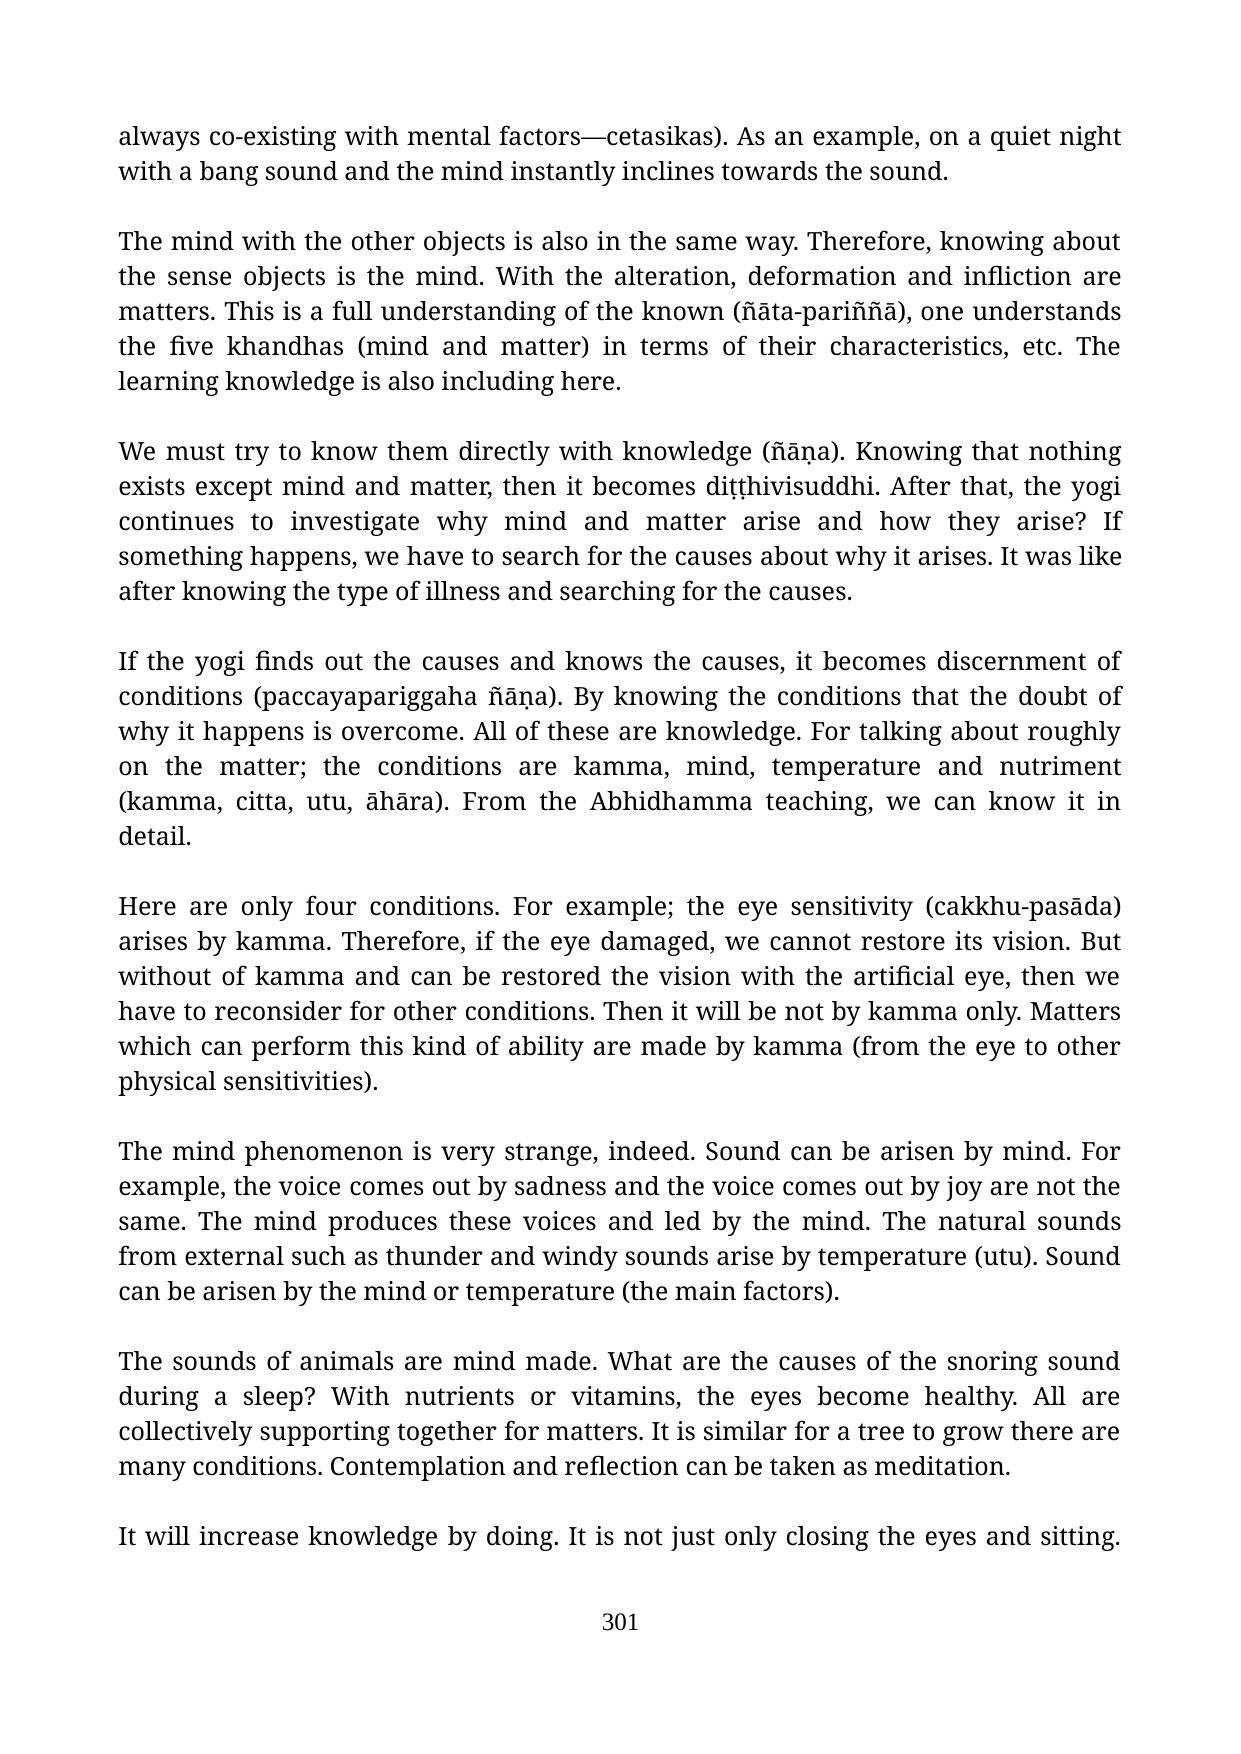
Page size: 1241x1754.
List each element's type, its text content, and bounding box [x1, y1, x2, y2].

text always co-existing with mental factors—cetasikas). As an example, on a quiet night with a bang sound and the mind instantly inclines towards the sound. The mind with the other objects is also in the same way. Therefore, knowing about the sense objects is the mind. With the alteration, deformation and infliction are matters. This is a full understanding of the known (ñāta-pariññā), one understands the five khandhas (mind and matter) in terms of their characteristics, etc. The learning knowledge is also including here. We must try to know them directly with knowledge (ñāṇa). Knowing that nothing exists except mind and matter, then it becomes diṭṭhivisuddhi. After that, the yogi continues to investigate why mind and matter arise and how they arise? If something happens, we have to search for the causes about why it arises. It was like after knowing the type of illness and searching for the causes. If the yogi finds out the causes and knows the causes, it becomes discernment of conditions (paccayapariggaha ñāṇa). By knowing the conditions that the doubt of why it happens is overcome. All of these are knowledge. For talking about roughly on the matter; the conditions are kamma, mind, temperature and nutriment (kamma, citta, utu, āhāra). From the Abhidhamma teaching, we can know it in detail. Here are only four conditions. For example; the eye sensitivity (cakkhu-pasāda) arises by kamma. Therefore, if the eye damaged, we cannot restore its vision. But without of kamma and can be restored the vision with the artificial eye, then we have to reconsider for other conditions. Then it will be not by kamma only. Matters which can perform this kind of ability are made by kamma (from the eye to other physical sensitivities). The mind phenomenon is very strange, indeed. Sound can be arisen by mind. For example, the voice comes out by sadness and the voice comes out by joy are not the same. The mind produces these voices and led by the mind. The natural sounds from external such as thunder and windy sounds arise by temperature (utu). Sound can be arisen by the mind or temperature (the main factors). The sounds of animals are mind made. What are the causes of the snoring sound during a sleep? With nutrients or vitamins, the eyes become healthy. All are collectively supporting together for matters. It is similar for a tree to grow there are many conditions. Contemplation and reflection can be taken as meditation. It will increase knowledge by doing. It is not just only closing the eyes and sitting. [118, 118, 1122, 1553]
